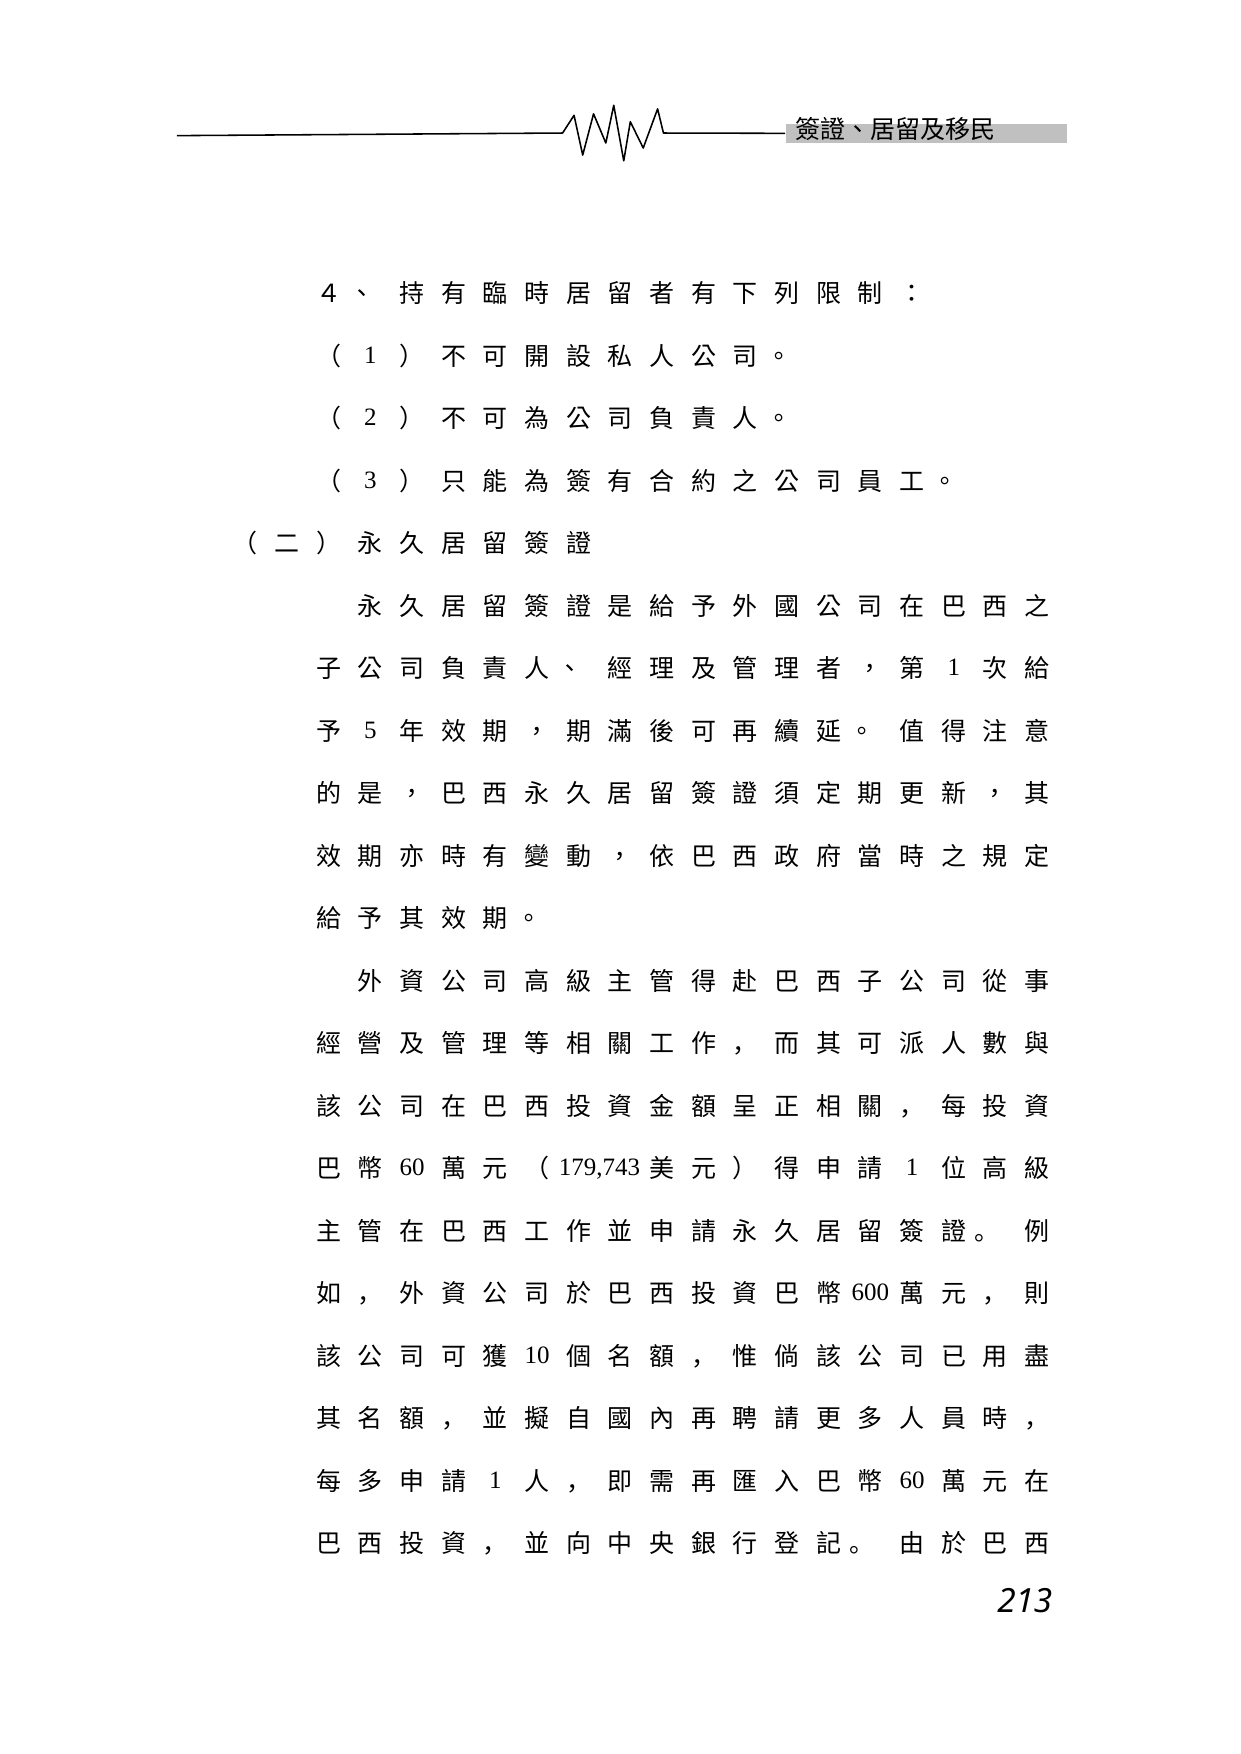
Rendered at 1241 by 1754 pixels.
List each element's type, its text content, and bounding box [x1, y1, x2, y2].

text （二）永久居留簽證 [207, 500, 1058, 563]
text （2）不可為公司負責人。 [306, 375, 1058, 438]
text 外資公司高級主管得赴巴西子公司從事經營及管理等相關工作，而其可派人數與該公司在巴西投資金額呈正相關，每投資巴幣60萬元（179,743美元）得申請1位高級主管在巴西工作並申請永久居留簽證。例如，外資公司於巴西投資巴幣600萬元，則該公司可獲10個名額，惟倘該公司已用盡其名額，並擬自國內再聘請更多人員時，每多申請1人，即需再匯入巴幣60萬元在巴西投資，並向中央銀行登記。由於巴西 [281, 938, 1058, 1563]
text 永久居留簽證是給予外國公司在巴西之子公司負責人、經理及管理者，第1次給予5年效期，期滿後可再續延。值得注意的是，巴西永久居留簽證須定期更新，其效期亦時有變動，依巴西政府當時之規定給予其效期。 [281, 563, 1058, 938]
text （3）只能為簽有合約之公司員工。 [306, 438, 1058, 500]
text ４、持有臨時居留者有下列限制： [281, 250, 1058, 313]
text （1）不可開設私人公司。 [306, 313, 1058, 375]
